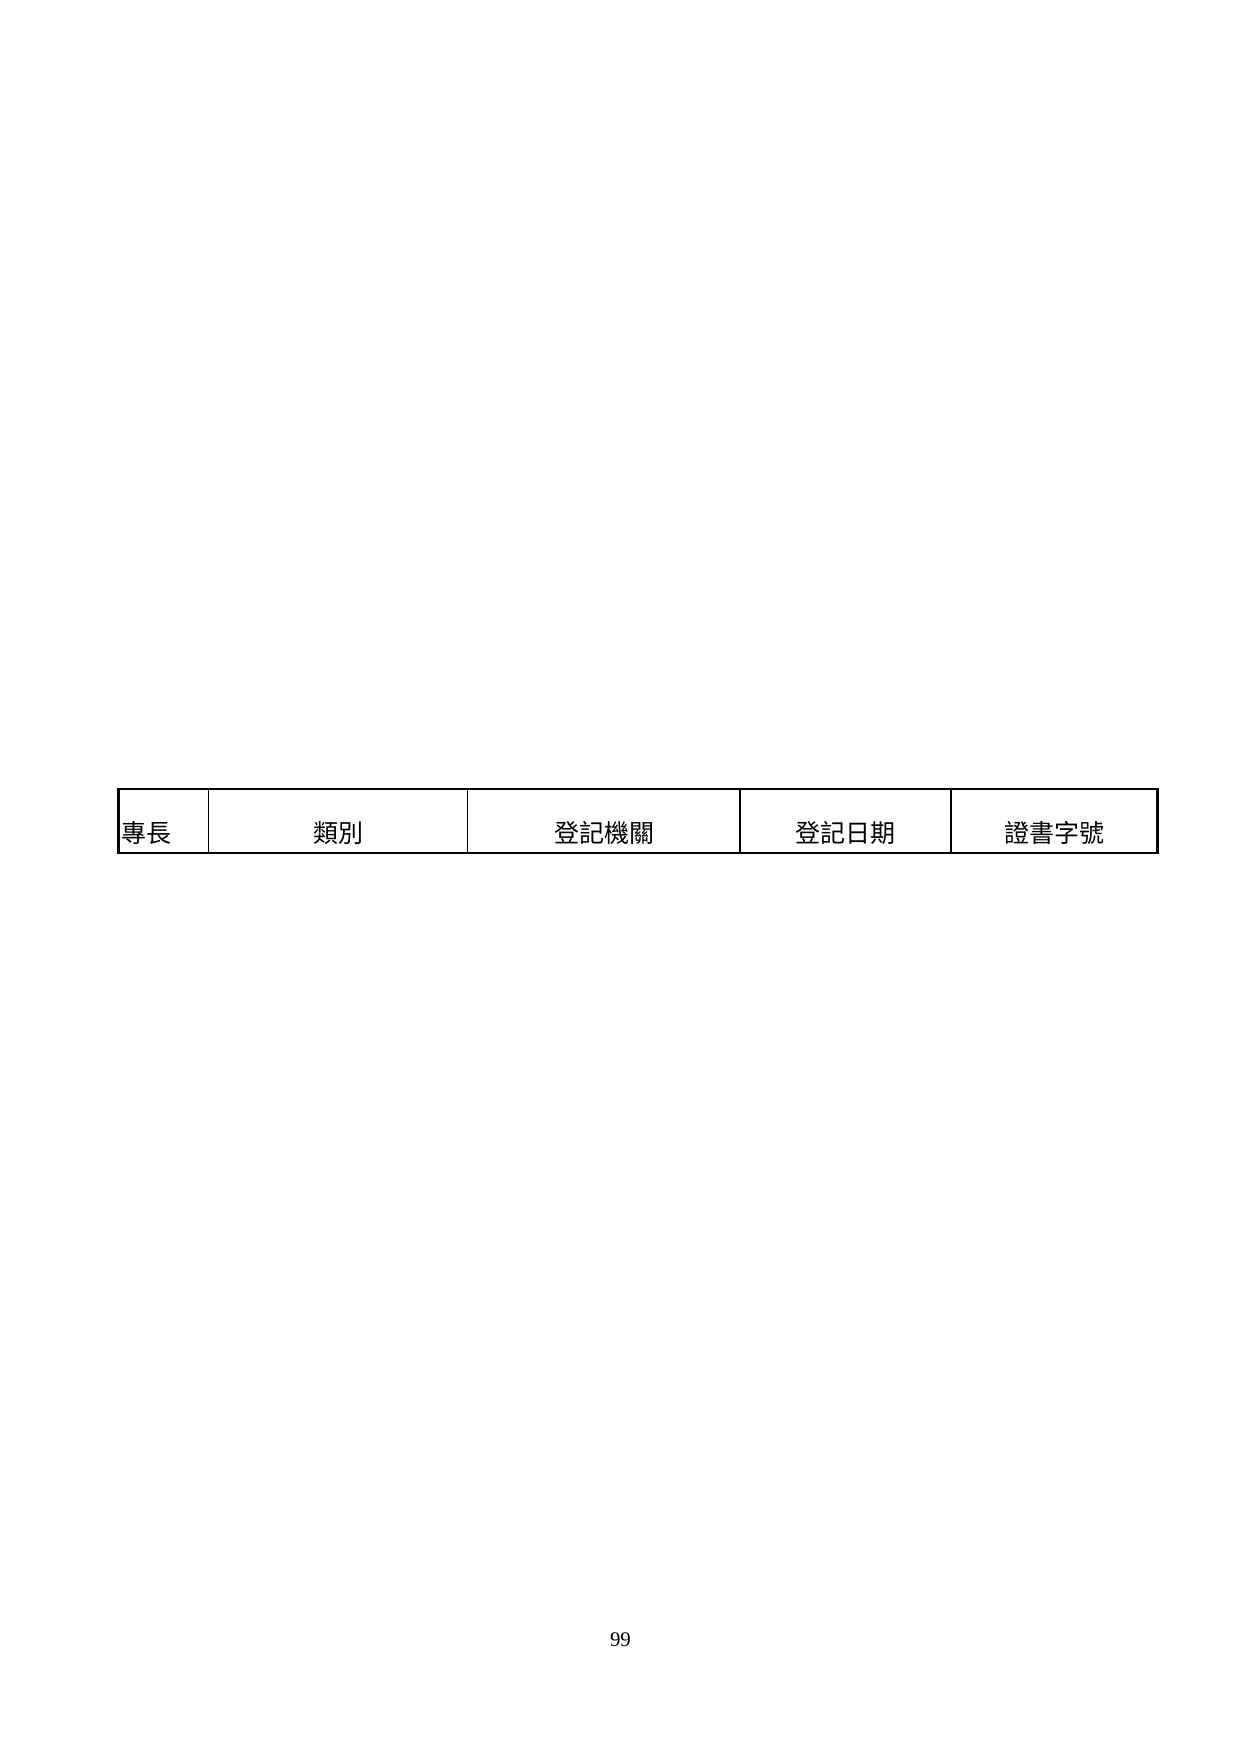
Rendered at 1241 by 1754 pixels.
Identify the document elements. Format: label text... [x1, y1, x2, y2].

table_cell 類別 [209, 790, 467, 852]
table_cell 登記日期 [741, 790, 950, 852]
table_cell 專長 [120, 790, 208, 852]
table_cell 登記機關 [468, 790, 739, 852]
table_cell 證書字號 [952, 790, 1156, 852]
